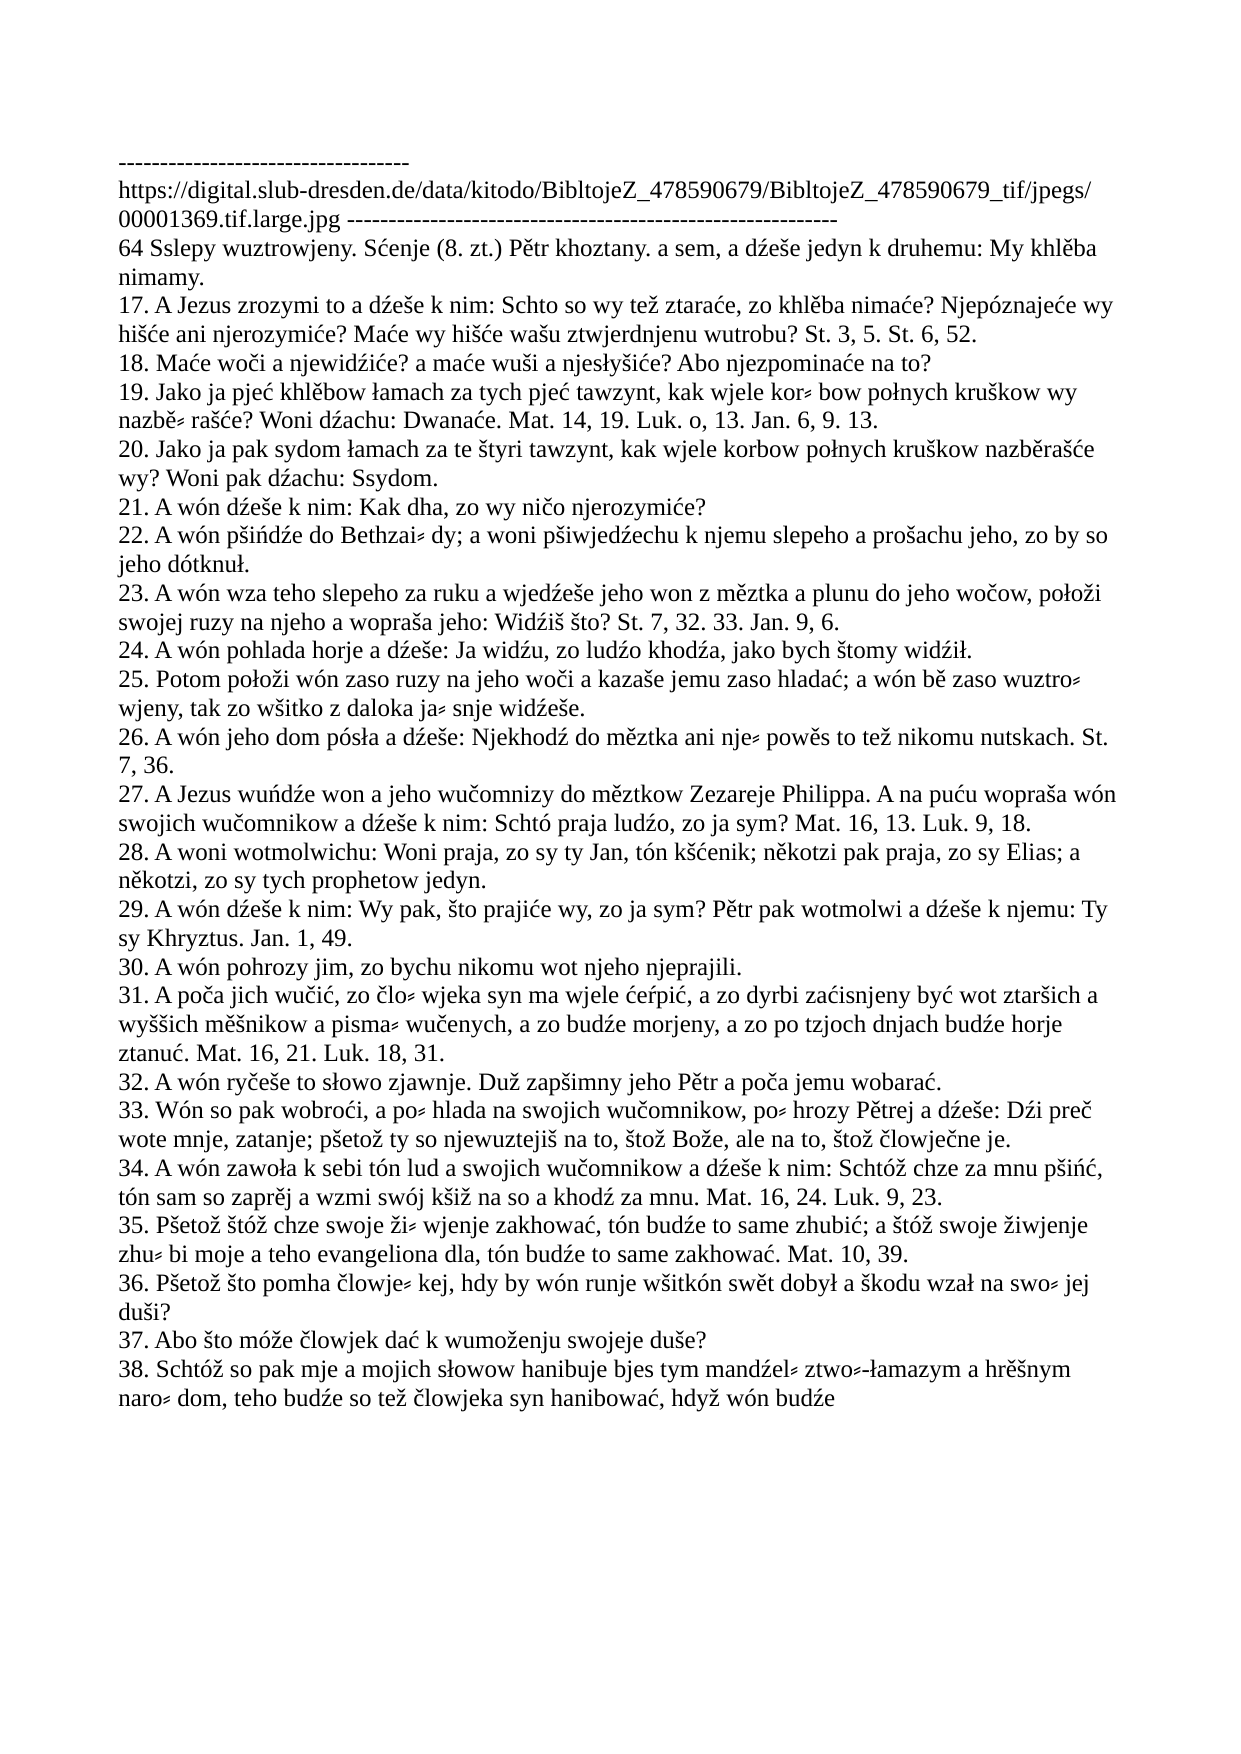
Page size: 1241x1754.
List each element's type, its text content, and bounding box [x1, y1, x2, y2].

text 33. Wón so pak wobroći, a po⸗ hlada na swojich wučomnikow, po⸗ hrozy Pětrej a dźeše: Dźi preč wote mnje, zatanje; pšetož ty so njewuztejiš na to, štož Bože, ale na to, štož člowječne je. [118, 1096, 1122, 1153]
text 35. Pšetož štóž chze swoje ži⸗ wjenje zakhować, tón budźe to same zhubić; a štóž swoje žiwjenje zhu⸗ bi moje a teho evangeliona dla, tón budźe to same zakhować. Mat. 10, 39. [118, 1211, 1122, 1268]
text 31. A poča jich wučić, zo člo⸗ wjeka syn ma wjele ćeŕpić, a zo dyrbi zaćisnjeny być wot ztaršich a wyššich měšnikow a pisma⸗ wučenych, a zo budźe morjeny, a zo po tzjoch dnjach budźe horje ztanuć. Mat. 16, 21. Luk. 18, 31. [118, 981, 1122, 1067]
text 37. Abo što móže člowjek dać k wumoženju swojeje duše? [118, 1326, 1122, 1354]
text 32. A wón ryčeše to słowo zjawnje. Duž zapšimny jeho Pětr a poča jemu wobarać. [118, 1067, 1122, 1096]
text 17. A Jezus zrozymi to a dźeše k nim: Schto so wy tež ztaraće, zo khlěba nimaće? Njepóznajeće wy hišće ani njerozymiće? Maće wy hišće wašu ztwjerdnjenu wutrobu? St. 3, 5. St. 6, 52. [118, 291, 1122, 348]
text 38. Schtóž so pak mje a mojich słowow hanibuje bjes tym mandźel⸗ ztwo⸗-łamazym a hrěšnym naro⸗ dom, teho budźe so tež člowjeka syn hanibować, hdyž wón budźe [118, 1354, 1122, 1412]
text 26. A wón jeho dom pósła a dźeše: Njekhodź do měztka ani nje⸗ powěs to tež nikomu nutskach. St. 7, 36. [118, 722, 1122, 779]
text 64 Sslepy wuztrowjeny. Sćenje (8. zt.) Pětr khoztany. a sem, a dźeše jedyn k druhemu: My khlěba nimamy. [118, 233, 1122, 291]
text 20. Jako ja pak sydom łamach za te štyri tawzynt, kak wjele korbow połnych kruškow nazběrašće wy? Woni pak dźachu: Ssydom. [118, 434, 1122, 492]
text 21. A wón dźeše k nim: Kak dha, zo wy ničo njerozymiće? [118, 492, 1122, 521]
text 27. A Jezus wuńdźe won a jeho wučomnizy do měztkow Zezareje Philippa. A na puću wopraša wón swojich wučomnikow a dźeše k nim: Schtó praja ludźo, zo ja sym? Mat. 16, 13. Luk. 9, 18. [118, 779, 1122, 837]
text 18. Maće woči a njewidźiće? a maće wuši a njesłyšiće? Abo njezpominaće na to? [118, 348, 1122, 377]
text ----------------------------------- https://digital.slub-dresden.de/data/kitodo/BibltojeZ_478590679/BibltojeZ_478590679_tif/jpegs/00001369.tif.large.jpg ----------------------------------------------------------- [118, 147, 1122, 233]
text 22. A wón pšińdźe do Bethzai⸗ dy; a woni pšiwjedźechu k njemu slepeho a prošachu jeho, zo by so jeho dótknuł. [118, 521, 1122, 578]
text 30. A wón pohrozy jim, zo bychu nikomu wot njeho njeprajili. [118, 952, 1122, 981]
text 29. A wón dźeše k nim: Wy pak, što prajiće wy, zo ja sym? Pětr pak wotmolwi a dźeše k njemu: Ty sy Khryztus. Jan. 1, 49. [118, 894, 1122, 952]
text 34. A wón zawoła k sebi tón lud a swojich wučomnikow a dźeše k nim: Schtóž chze za mnu pšińć, tón sam so zaprěj a wzmi swój kšiž na so a khodź za mnu. Mat. 16, 24. Luk. 9, 23. [118, 1153, 1122, 1211]
text 19. Jako ja pjeć khlěbow łamach za tych pjeć tawzynt, kak wjele kor⸗ bow połnych kruškow wy nazbě⸗ rašće? Woni dźachu: Dwanaće. Mat. 14, 19. Luk. o, 13. Jan. 6, 9. 13. [118, 377, 1122, 434]
text 23. A wón wza teho slepeho za ruku a wjedźeše jeho won z měztka a plunu do jeho wočow, połoži swojej ruzy na njeho a wopraša jeho: Widźiš što? St. 7, 32. 33. Jan. 9, 6. [118, 578, 1122, 636]
text 24. A wón pohlada horje a dźeše: Ja widźu, zo ludźo khodźa, jako bych štomy widźił. [118, 636, 1122, 664]
text 25. Potom połoži wón zaso ruzy na jeho woči a kazaše jemu zaso hladać; a wón bě zaso wuztro⸗ wjeny, tak zo wšitko z daloka ja⸗ snje widźeše. [118, 664, 1122, 722]
text 28. A woni wotmolwichu: Woni praja, zo sy ty Jan, tón kšćenik; někotzi pak praja, zo sy Elias; a někotzi, zo sy tych prophetow jedyn. [118, 837, 1122, 894]
text 36. Pšetož što pomha člowje⸗ kej, hdy by wón runje wšitkón swět dobył a škodu wzał na swo⸗ jej duši? [118, 1268, 1122, 1326]
